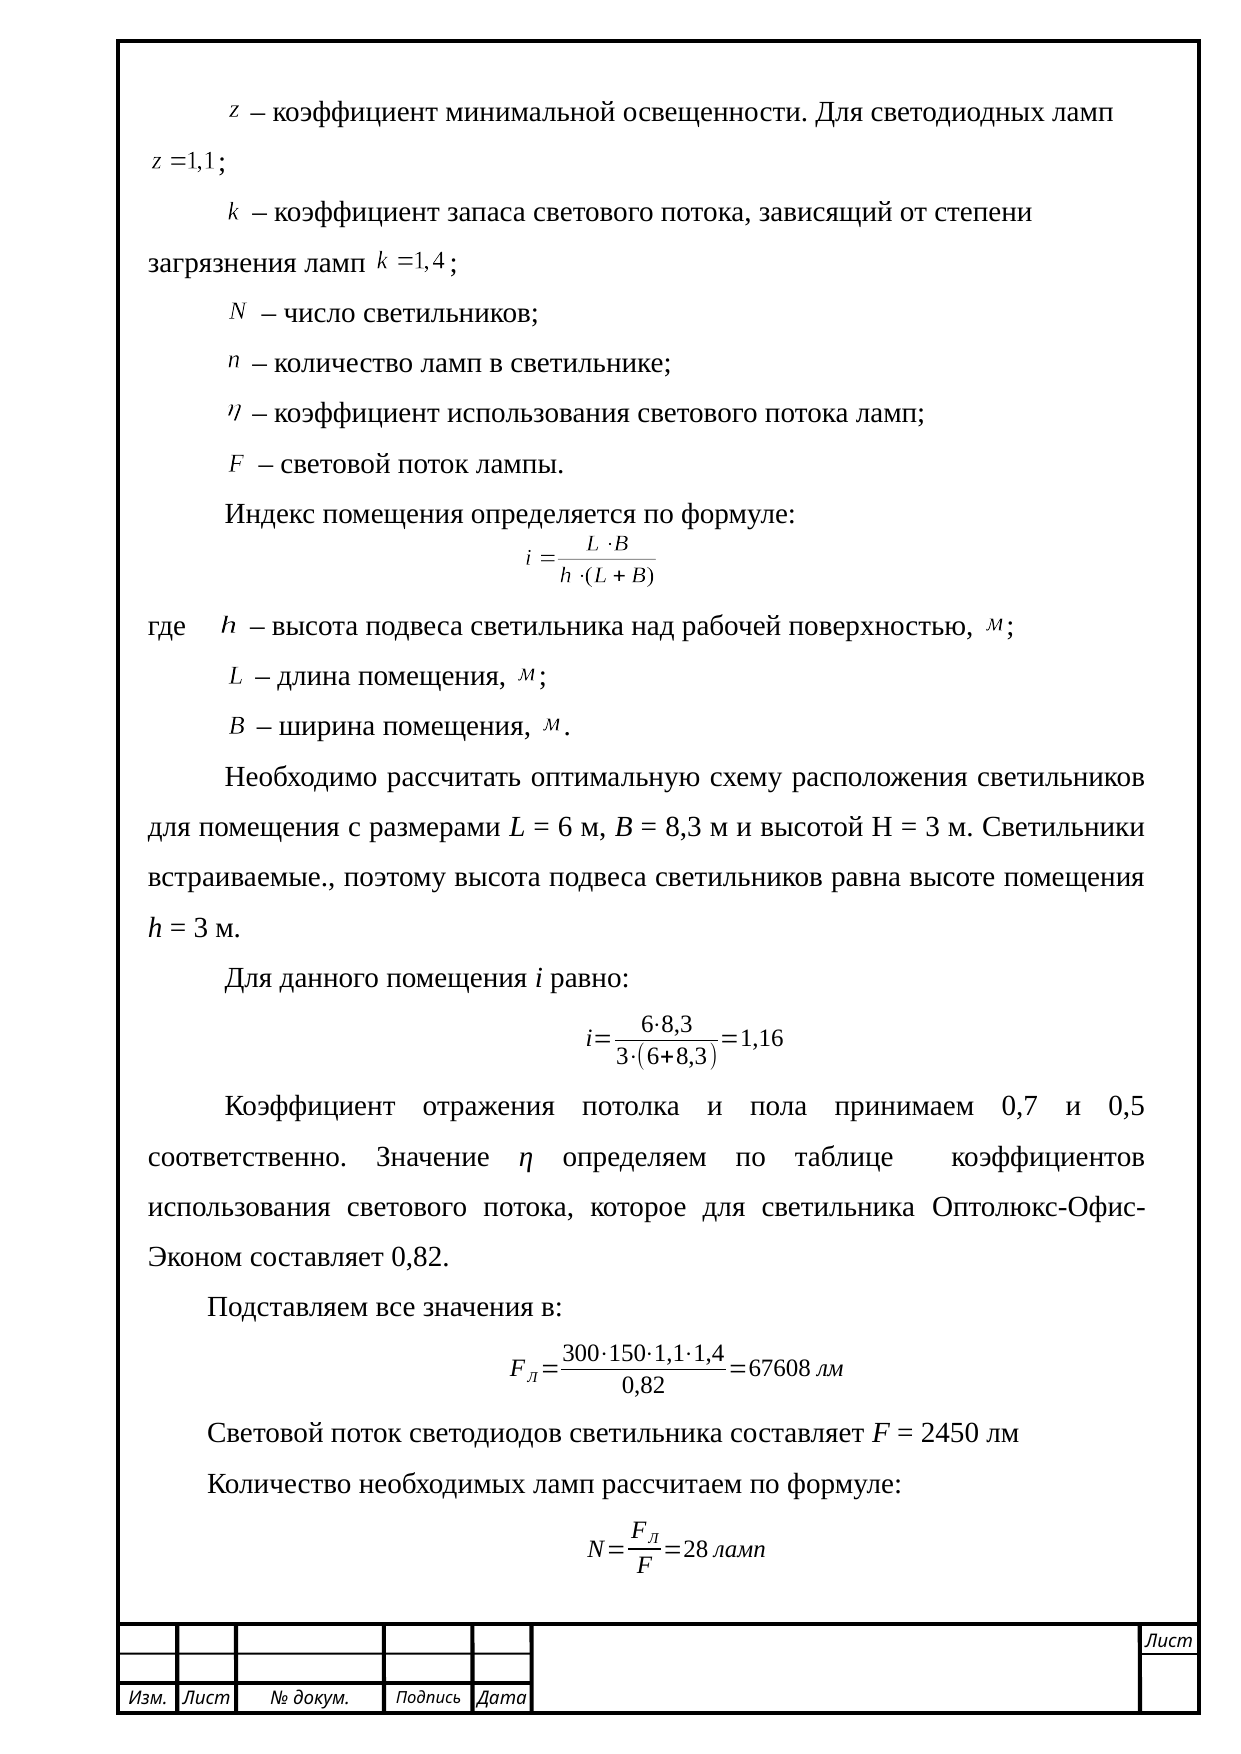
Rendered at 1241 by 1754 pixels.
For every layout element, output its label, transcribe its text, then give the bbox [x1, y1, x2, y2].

text Необходимо рассчитать оптимальную схему расположения светильников для помещения с размерами L = 6 м, B = 8,3 м и высотой H = 3 м. Светильники встраиваемые., поэтому высота подвеса светильников равна высоте помещения h = 3 м. [148, 759, 1146, 943]
text где – высота подвеса светильника над рабочей поверхностью, ; [148, 608, 1146, 641]
text Количество необходимых ламп рассчитаем по формуле: [120, 1466, 1146, 1499]
text – коэффициент запаса светового потока, зависящий от степени загрязнения ламп ; [148, 194, 1146, 278]
text Световой поток светодиодов светильника составляет F = 2450 лм [120, 1416, 1146, 1449]
text Для данного помещения i равно: [148, 960, 1146, 993]
text – число светильников; [148, 295, 1146, 328]
text – ширина помещения, . [148, 708, 1146, 742]
text – световой поток лампы. [148, 446, 1146, 479]
text – коэффициент использования светового потока ламп; [148, 396, 1146, 429]
text Коэффициент отражения потолка и пола принимаем 0,7 и 0,5 соответственно. Значение η определяем по таблице коэффициентов использования светового потока, которое для светильника Оптолюкс-Офис-Эконом составляет 0,82. [148, 1088, 1146, 1273]
text Индекс помещения определяется по формуле: [148, 496, 1146, 530]
text Подставляем все значения в: [120, 1289, 1146, 1323]
text – коэффициент минимальной освещенности. Для светодиодных ламп ; [148, 94, 1146, 178]
text – длина помещения, ; [148, 658, 1146, 692]
text – количество ламп в светильнике; [148, 345, 1146, 379]
